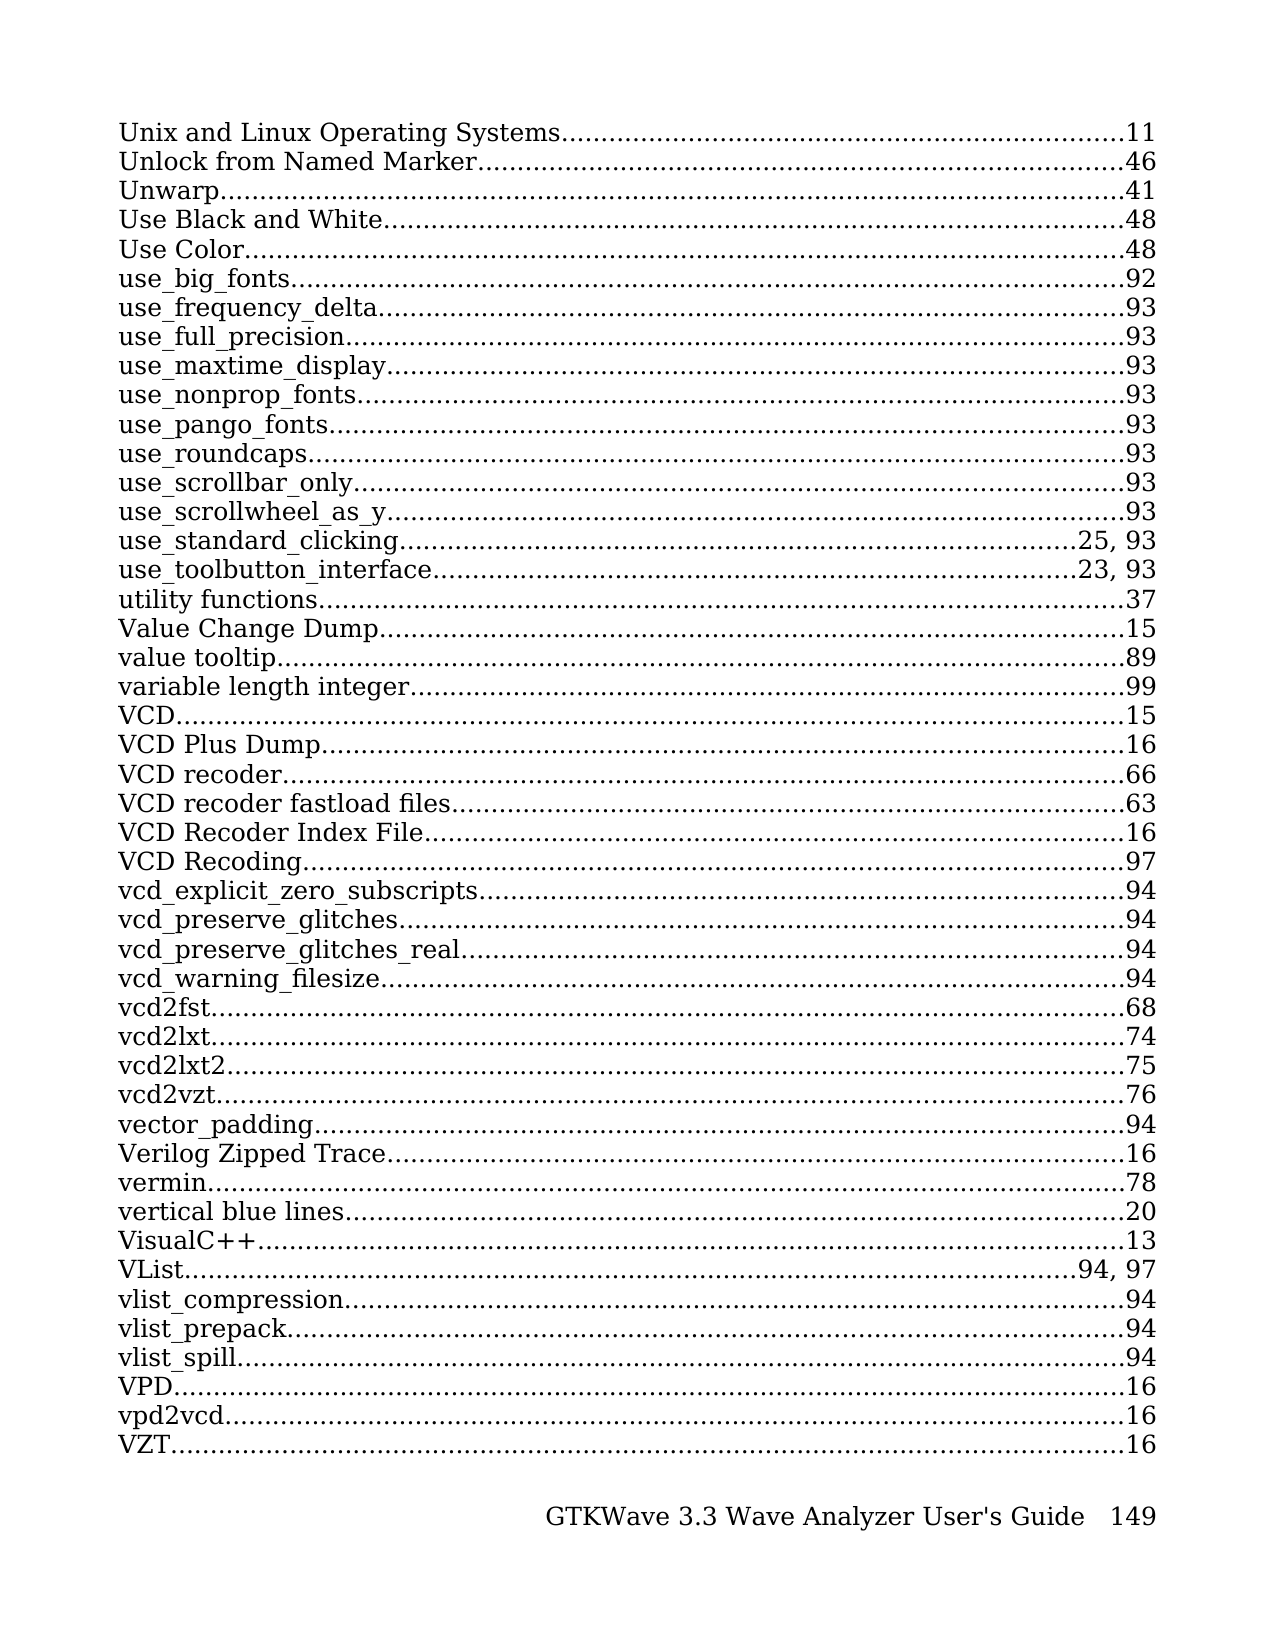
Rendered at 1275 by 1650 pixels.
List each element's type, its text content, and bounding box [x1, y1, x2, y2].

text utility functions 37 [118, 585, 1157, 614]
text use_roundcaps 93 [118, 439, 1157, 468]
text use_standard_clicking 25, 93 [118, 526, 1157, 556]
text VCD recoder fastload files 63 [118, 789, 1157, 818]
text VCD Recoding 97 [118, 847, 1157, 876]
text VPD 16 [118, 1372, 1157, 1401]
text Value Change Dump 15 [118, 614, 1157, 643]
text Use Color 48 [118, 235, 1157, 264]
text use_toolbutton_interface 23, 93 [118, 556, 1157, 585]
text Verilog Zipped Trace 16 [118, 1139, 1157, 1168]
text vcd2lxt 74 [118, 1022, 1157, 1051]
text Use Black and White 48 [118, 206, 1157, 235]
text use_maxtime_display 93 [118, 351, 1157, 381]
text vcd_preserve_glitches 94 [118, 906, 1157, 935]
text Unwarp 41 [118, 176, 1157, 206]
text vcd_preserve_glitches_real 94 [118, 935, 1157, 964]
text vlist_spill 94 [118, 1343, 1157, 1372]
text use_full_precision 93 [118, 322, 1157, 351]
text vcd_warning_filesize 94 [118, 964, 1157, 993]
text VList 94, 97 [118, 1256, 1157, 1285]
text vpd2vcd 16 [118, 1401, 1157, 1431]
text VZT 16 [118, 1431, 1157, 1460]
text VCD Plus Dump 16 [118, 731, 1157, 760]
text VCD 15 [118, 701, 1157, 731]
text vcd2fst 68 [118, 993, 1157, 1022]
text value tooltip 89 [118, 643, 1157, 672]
text vlist_prepack 94 [118, 1314, 1157, 1343]
text VCD Recoder Index File 16 [118, 818, 1157, 847]
text VCD recoder 66 [118, 760, 1157, 789]
text vcd2lxt2 75 [118, 1051, 1157, 1081]
text Unlock from Named Marker 46 [118, 147, 1157, 176]
text use_big_fonts 92 [118, 264, 1157, 293]
text VisualC++ 13 [118, 1226, 1157, 1256]
text vcd_explicit_zero_subscripts 94 [118, 876, 1157, 906]
text vlist_compression 94 [118, 1285, 1157, 1314]
text variable length integer 99 [118, 672, 1157, 701]
text vermin 78 [118, 1168, 1157, 1197]
text use_scrollbar_only 93 [118, 468, 1157, 497]
text vector_padding 94 [118, 1110, 1157, 1139]
text vcd2vzt 76 [118, 1081, 1157, 1110]
text vertical blue lines 20 [118, 1197, 1157, 1226]
text use_nonprop_fonts 93 [118, 381, 1157, 410]
text use_scrollwheel_as_y 93 [118, 497, 1157, 526]
text use_frequency_delta 93 [118, 293, 1157, 322]
text Unix and Linux Operating Systems 11 [118, 118, 1157, 147]
text use_pango_fonts 93 [118, 410, 1157, 439]
